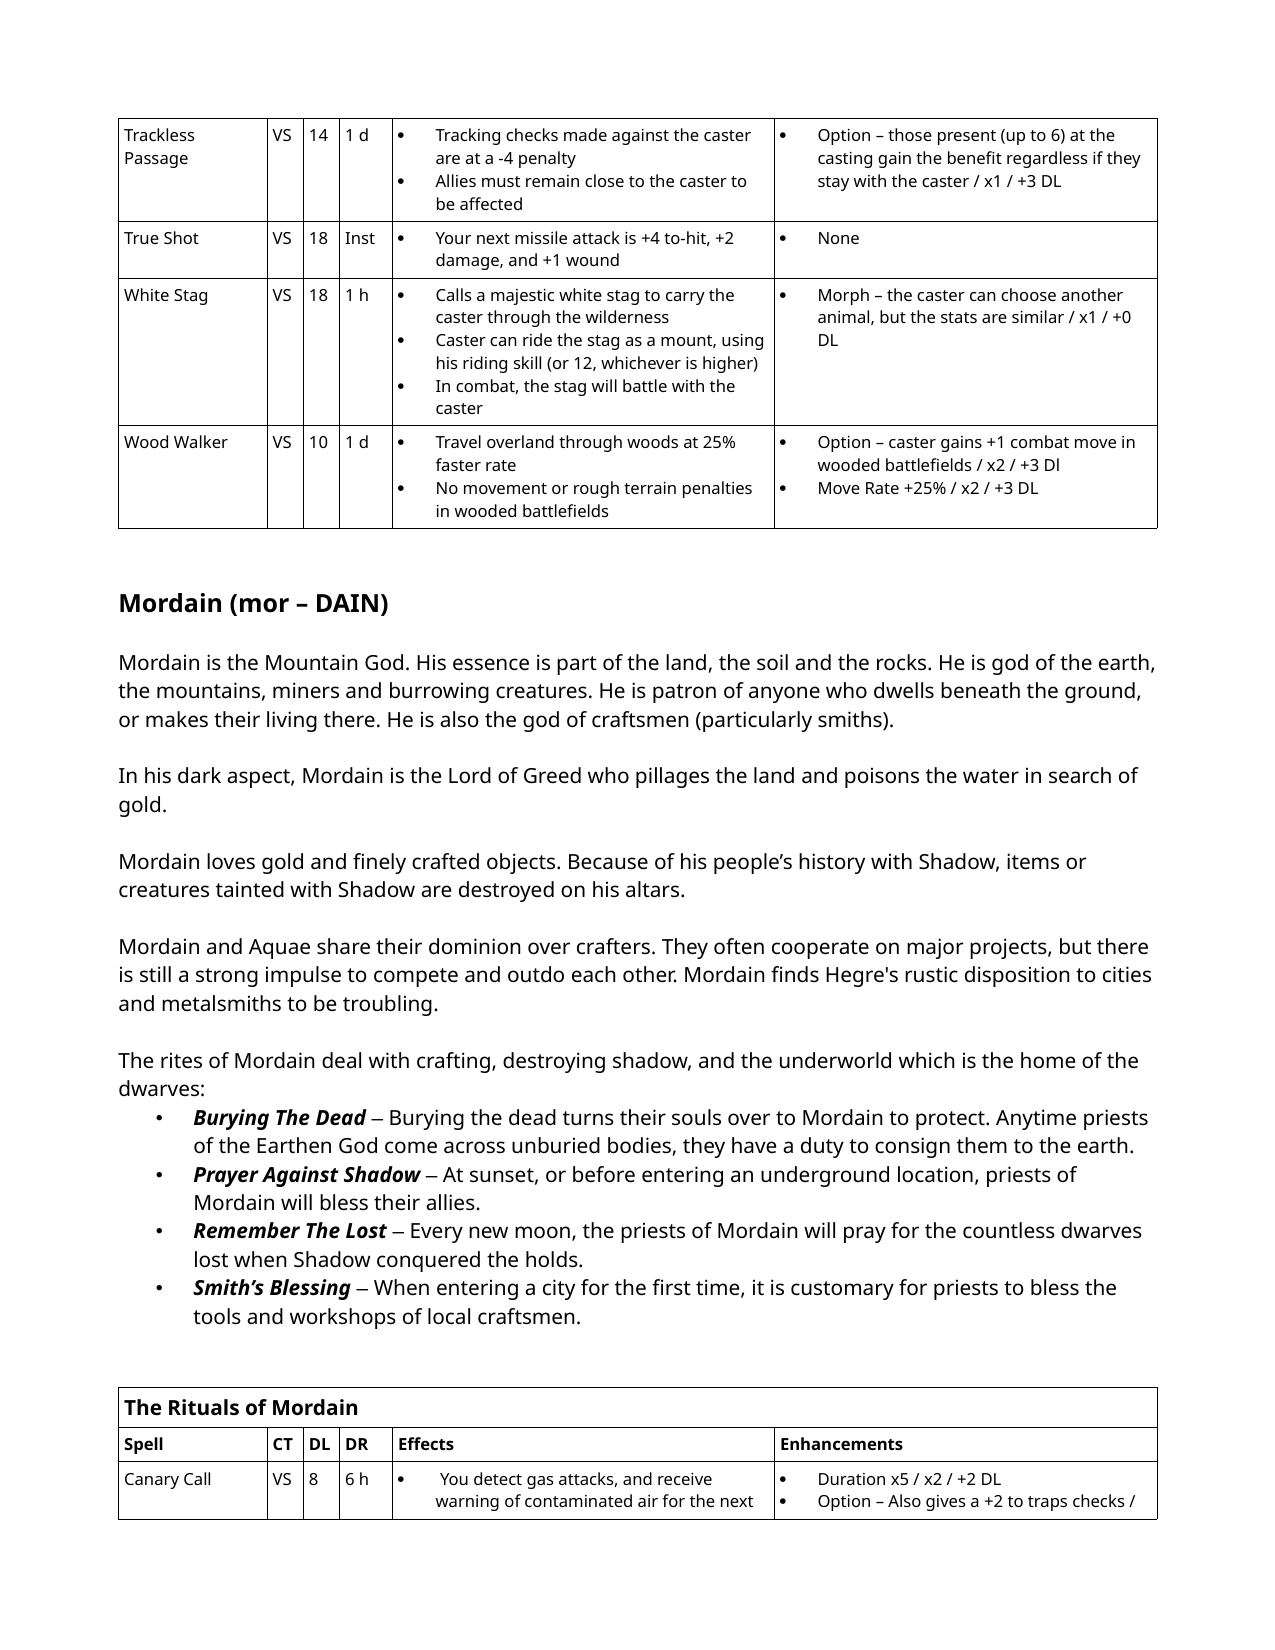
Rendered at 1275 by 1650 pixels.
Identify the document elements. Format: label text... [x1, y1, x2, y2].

text Mordain and Aquae share their dominion over crafters. They often cooperate on major projects, but there is still a strong impulse to compete and outdo each other. Mordain finds Hegre's rustic disposition to cities and metalsmiths to be troubling. [118, 932, 1157, 1017]
table_cell 1 d [340, 426, 392, 528]
table_cell Morph – the caster can choose another animal, but the stats are similar / x1 / +0 DL [775, 279, 1157, 425]
list Burying The Dead – Burying the dead turns their souls over to Mordain to protect. Anytime priests of the Earthen God come across unburied bodies, they have a duty to consign them to the earth. [156, 1103, 1157, 1160]
text Mordain is the Mountain God. His essence is part of the land, the soil and the rocks. He is god of the earth, the mountains, miners and burrowing creatures. He is patron of anyone who dwells beneath the ground, or makes their living there. He is also the god of craftsmen (particularly smiths). [118, 648, 1157, 733]
table_cell Enhancements [775, 1428, 1157, 1461]
table_cell VS [268, 426, 303, 528]
table_cell 10 [304, 426, 339, 528]
text In his dark aspect, Mordain is the Lord of Greed who pillages the land and poisons the water in search of gold. [118, 762, 1157, 818]
table_cell 1 h [340, 279, 392, 425]
text The rites of Mordain deal with crafting, destroying shadow, and the underworld which is the home of the dwarves: [118, 1046, 1157, 1103]
table_cell DL [304, 1428, 339, 1461]
table_cell VS [268, 119, 303, 221]
table_cell Inst [340, 222, 392, 277]
table_cell Trackless Passage [119, 119, 267, 221]
table_cell Option – caster gains +1 combat move in wooded battlefields / x2 / +3 Dl Move Rate +25% / x2 / +3 DL [775, 426, 1157, 528]
table_cell VS [268, 222, 303, 277]
table_cell Option – those present (up to 6) at the casting gain the benefit regardless if they stay with the caster / x1 / +3 DL [775, 119, 1157, 221]
table_cell Wood Walker [119, 426, 267, 528]
table_cell 8 [304, 1462, 339, 1518]
list Remember The Lost – Every new moon, the priests of Mordain will pray for the countless dwarves lost when Shadow conquered the holds. [156, 1217, 1157, 1273]
table_cell 1 d [340, 119, 392, 221]
table_cell DR [340, 1428, 392, 1461]
table_cell Calls a majestic white stag to carry the caster through the wilderness Caster can ride the stag as a mount, using his riding skill (or 12, whichever is higher) In combat, the stag will battle with the caster [393, 279, 774, 425]
table_header The Rituals of Mordain [119, 1388, 1157, 1427]
table_cell None [775, 222, 1157, 277]
table_cell Spell [119, 1428, 267, 1461]
table_cell VS [268, 1462, 303, 1518]
table_cell 18 [304, 222, 339, 277]
table_cell Duration x5 / x2 / +2 DL Option – Also gives a +2 to traps checks / [775, 1462, 1157, 1518]
table_cell Your next missile attack is +4 to-hit, +2 damage, and +1 wound [393, 222, 774, 277]
table_cell You detect gas attacks, and receive warning of contaminated air for the next day [393, 1462, 774, 1518]
table_cell Tracking checks made against the caster are at a -4 penalty Allies must remain close to the caster to be affected [393, 119, 774, 221]
table_cell Canary Call [119, 1462, 267, 1518]
text Mordain loves gold and finely crafted objects. Because of his people’s history with Shadow, items or creatures tainted with Shadow are destroyed on his altars. [118, 847, 1157, 904]
table_cell VS [268, 279, 303, 425]
table_cell True Shot [119, 222, 267, 277]
table_cell Effects [393, 1428, 774, 1461]
table_cell 14 [304, 119, 339, 221]
table_cell Travel overland through woods at 25% faster rate No movement or rough terrain penalties in wooded battlefields [393, 426, 774, 528]
text Mordain (mor – DAIN) [118, 585, 1157, 619]
list Smith’s Blessing – When entering a city for the first time, it is customary for priests to bless the tools and workshops of local craftsmen. [156, 1273, 1157, 1330]
table_cell 6 h [340, 1462, 392, 1518]
table_cell White Stag [119, 279, 267, 425]
table_cell CT [268, 1428, 303, 1461]
table_cell 18 [304, 279, 339, 425]
list Prayer Against Shadow – At sunset, or before entering an underground location, priests of Mordain will bless their allies. [156, 1160, 1157, 1217]
